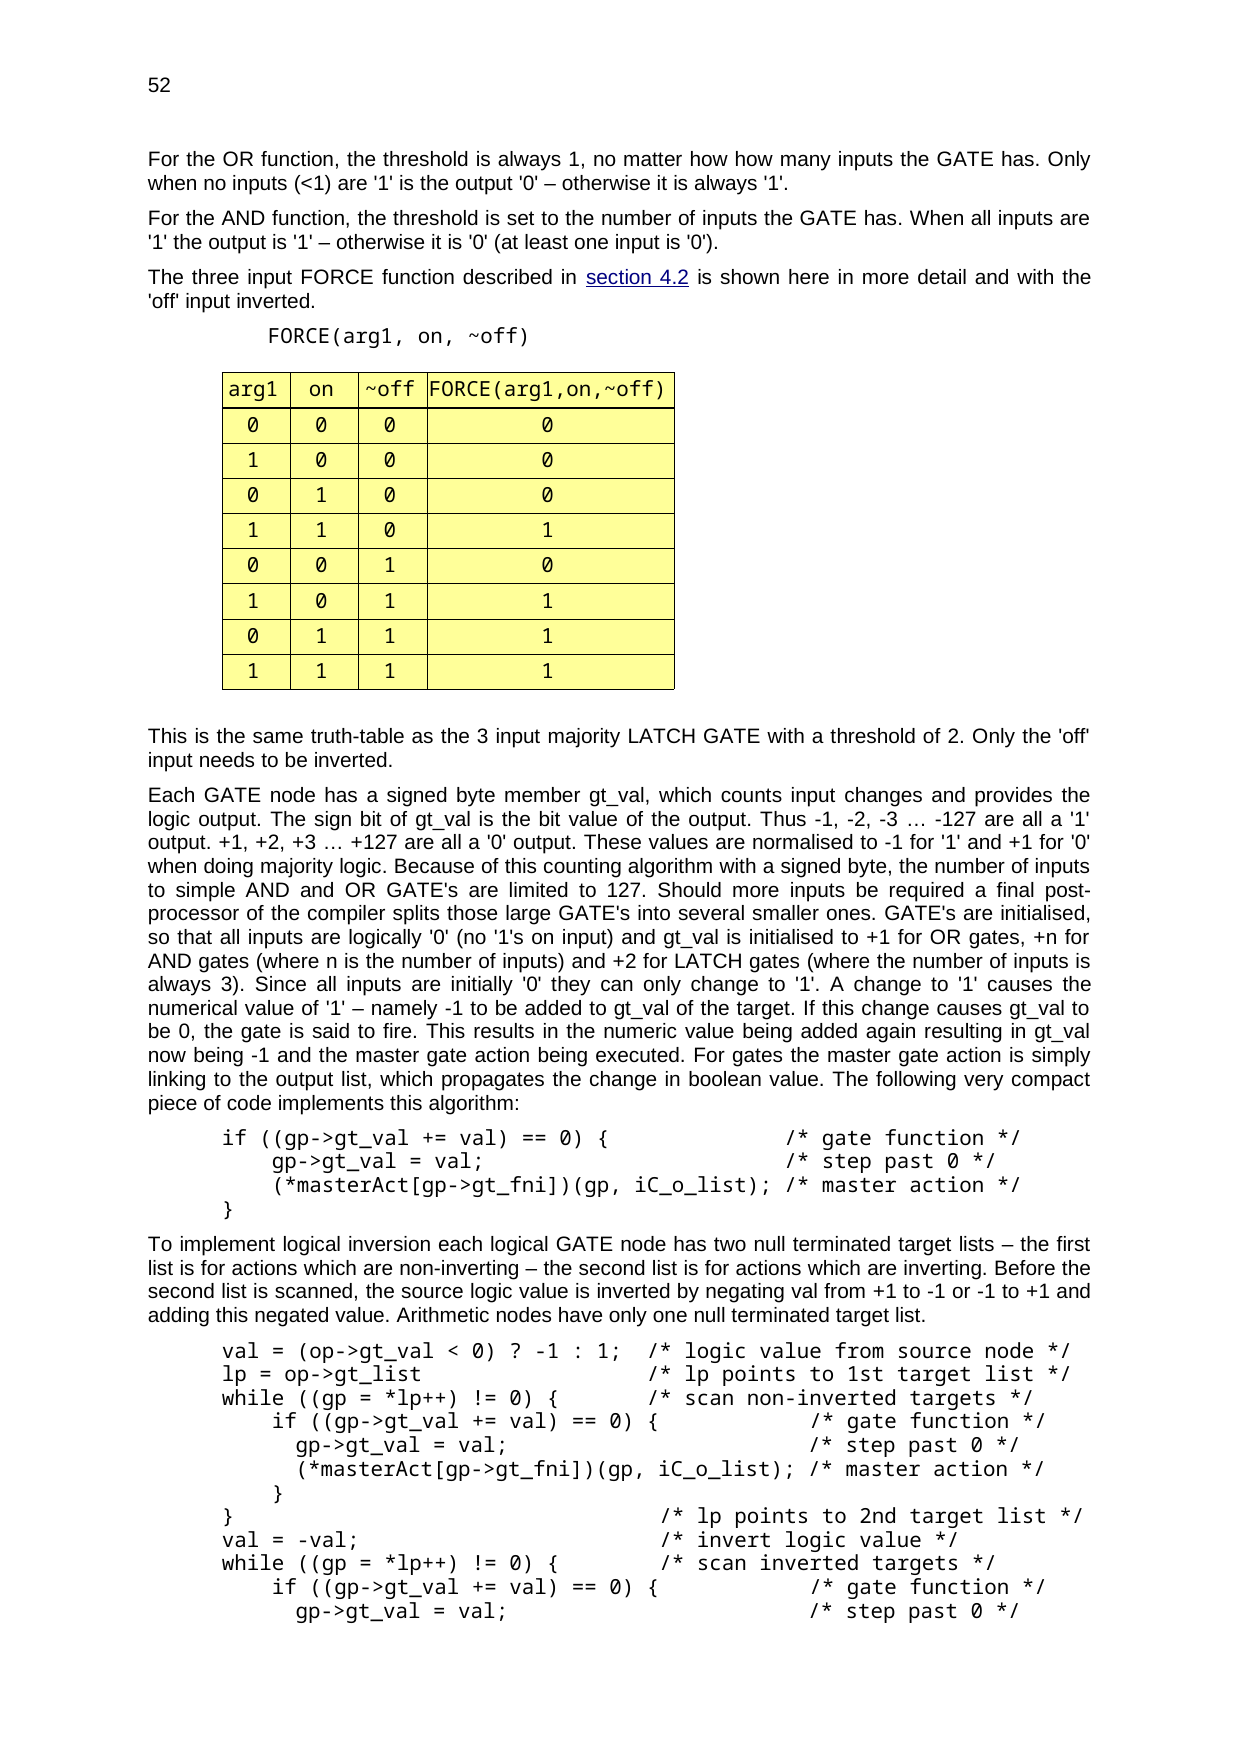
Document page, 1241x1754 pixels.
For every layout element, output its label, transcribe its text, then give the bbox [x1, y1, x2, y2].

table_cell 1 [428, 620, 674, 654]
table_cell 1 [291, 655, 358, 689]
table_cell 0 [223, 620, 290, 654]
table_cell 0 [428, 479, 674, 513]
table_cell 0 [359, 444, 427, 478]
table_cell 0 [359, 409, 427, 443]
table_cell 0 [291, 444, 358, 478]
table_cell 0 [428, 409, 674, 443]
table_cell 1 [291, 479, 358, 513]
table_cell 1 [223, 655, 290, 689]
table_header arg1 [223, 373, 290, 407]
table_header FORCE(arg1,on,~off) [428, 373, 674, 407]
table_cell 1 [359, 584, 427, 619]
table_cell 0 [223, 479, 290, 513]
table_cell 1 [428, 514, 674, 548]
table_cell 1 [223, 444, 290, 478]
table_cell 1 [428, 584, 674, 619]
table_cell 0 [359, 514, 427, 548]
table_header on [291, 373, 358, 407]
table_cell 1 [359, 655, 427, 689]
table_cell 0 [291, 584, 358, 619]
table_cell 0 [428, 549, 674, 583]
text For the OR function, the threshold is always 1, no matter how how many inputs the GATE has. Only when no inputs (<1) are '1' is the output '0' – otherwise it is always '1'. [148, 148, 1092, 195]
table_cell 1 [291, 620, 358, 654]
text To implement logical inversion each logical GATE node has two null terminated target lists – the first list is for actions which are non-inverting – the second list is for actions which are inverting. Before the second list is scanned, the source logic value is inverted by negating val from +1 to -1 or -1 to +1 and adding this negated value. Arithmetic nodes have only one null terminated target list. [148, 1233, 1092, 1327]
table_cell 0 [359, 479, 427, 513]
text For the AND function, the threshold is set to the number of inputs the GATE has. When all inputs are '1' the output is '1' – otherwise it is '0' (at least one input is '0'). [148, 207, 1092, 254]
table_cell 0 [223, 409, 290, 443]
table_cell 1 [428, 655, 674, 689]
table_cell 0 [428, 444, 674, 478]
text Each GATE node has a signed byte member gt_val, which counts input changes and provides the logic output. The sign bit of gt_val is the bit value of the output. Thus -1, -2, -3 … -127 are all a '1' output. +1, +2, +3 … +127 are all a '0' output. These values are normalised to -1 for '1' and +1 for '0' when doing majority logic. Because of this counting algorithm with a signed byte, the number of inputs to simple AND and OR GATE's are limited to 127. Should more inputs be required a final post-processor of the compiler splits those large GATE's into several smaller ones. GATE's are initialised, so that all inputs are logically '0' (no '1's on input) and gt_val is initialised to +1 for OR gates, +n for AND gates (where n is the number of inputs) and +2 for LATCH gates (where the number of inputs is always 3). Since all inputs are initially '0' they can only change to '1'. A change to '1' causes the numerical value of '1' – namely -1 to be added to gt_val of the target. If this change causes gt_val to be 0, the gate is said to fire. This results in the numeric value being added again resulting in gt_val now being -1 and the master gate action being executed. For gates the master gate action is simply linking to the output list, which propagates the change in boolean value. The following very compact piece of code implements this algorithm: [148, 784, 1092, 1115]
table_cell 0 [291, 409, 358, 443]
table_cell 0 [291, 549, 358, 583]
text The three input FORCE function described in section 4.2 is shown here in more detail and with the 'off' input inverted. [148, 266, 1092, 313]
text This is the same truth-table as the 3 input majority LATCH GATE with a threshold of 2. Only the 'off' input needs to be inverted. [148, 724, 1092, 772]
table_cell 1 [223, 584, 290, 619]
text if ((gp->gt_val += val) == 0) { /* gate function */ gp->gt_val = val; /* step past 0 */ (*masterAct[gp->gt_fni])(gp, iC_o_list); /* master action */ } [222, 1126, 1092, 1221]
text val = (op->gt_val < 0) ? -1 : 1; /* logic value from source node */ lp = op->gt_list /* lp points to 1st target list */ while ((gp = *lp++) != 0) { /* scan non-inverted targets */ if ((gp->gt_val += val) == 0) { /* gate function */ gp->gt_val = val; /* step past 0 */ (*masterAct[gp->gt_fni])(gp, iC_o_list); /* master action */ } } /* lp points to 2nd target list */ val = -val; /* invert logic value */ while ((gp = *lp++) != 0) { /* scan inverted targets */ if ((gp->gt_val += val) == 0) { /* gate function */ gp->gt_val = val; /* step past 0 */ [222, 1339, 1092, 1623]
table_cell 1 [291, 514, 358, 548]
table_cell 1 [359, 549, 427, 583]
table_cell 1 [223, 514, 290, 548]
table_header ~off [359, 373, 427, 407]
table_cell 0 [223, 549, 290, 583]
table_cell 1 [359, 620, 427, 654]
text FORCE(arg1, on, ~off) [268, 325, 1092, 348]
